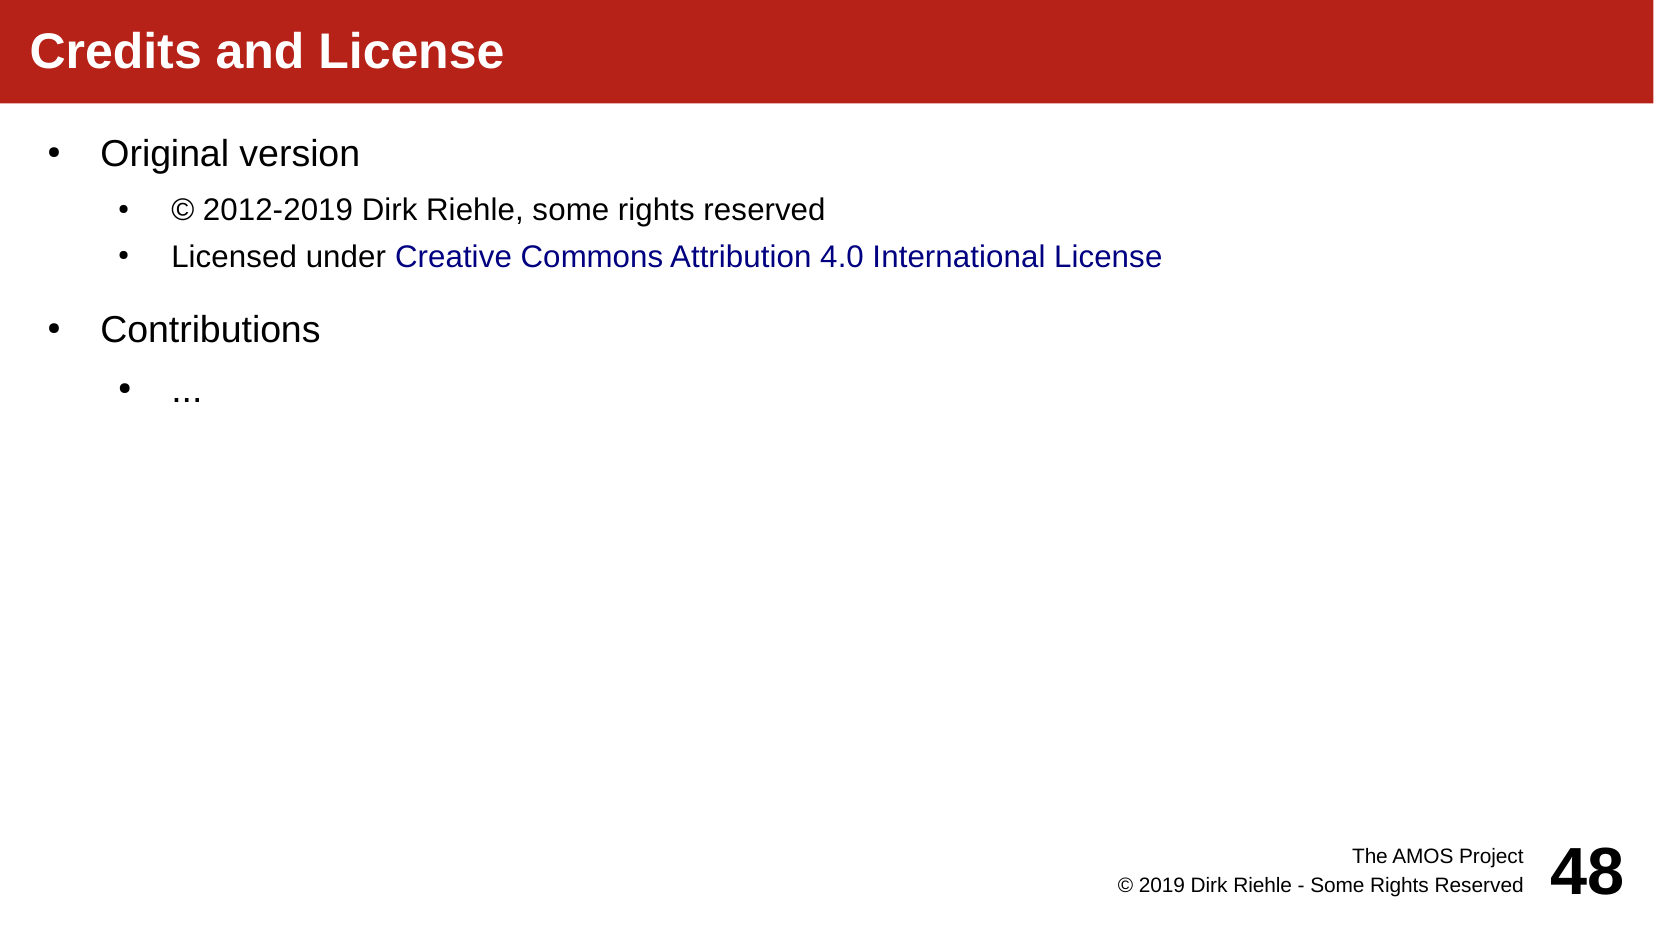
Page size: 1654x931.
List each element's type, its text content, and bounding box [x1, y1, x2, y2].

title Credits and License [0, 0, 1654, 104]
list Original version © 2012-2019 Dirk Riehle, some rights reserved Licensed under Creative Commons Attribution 4.0 International License Contributions ... [29, 132, 1625, 798]
